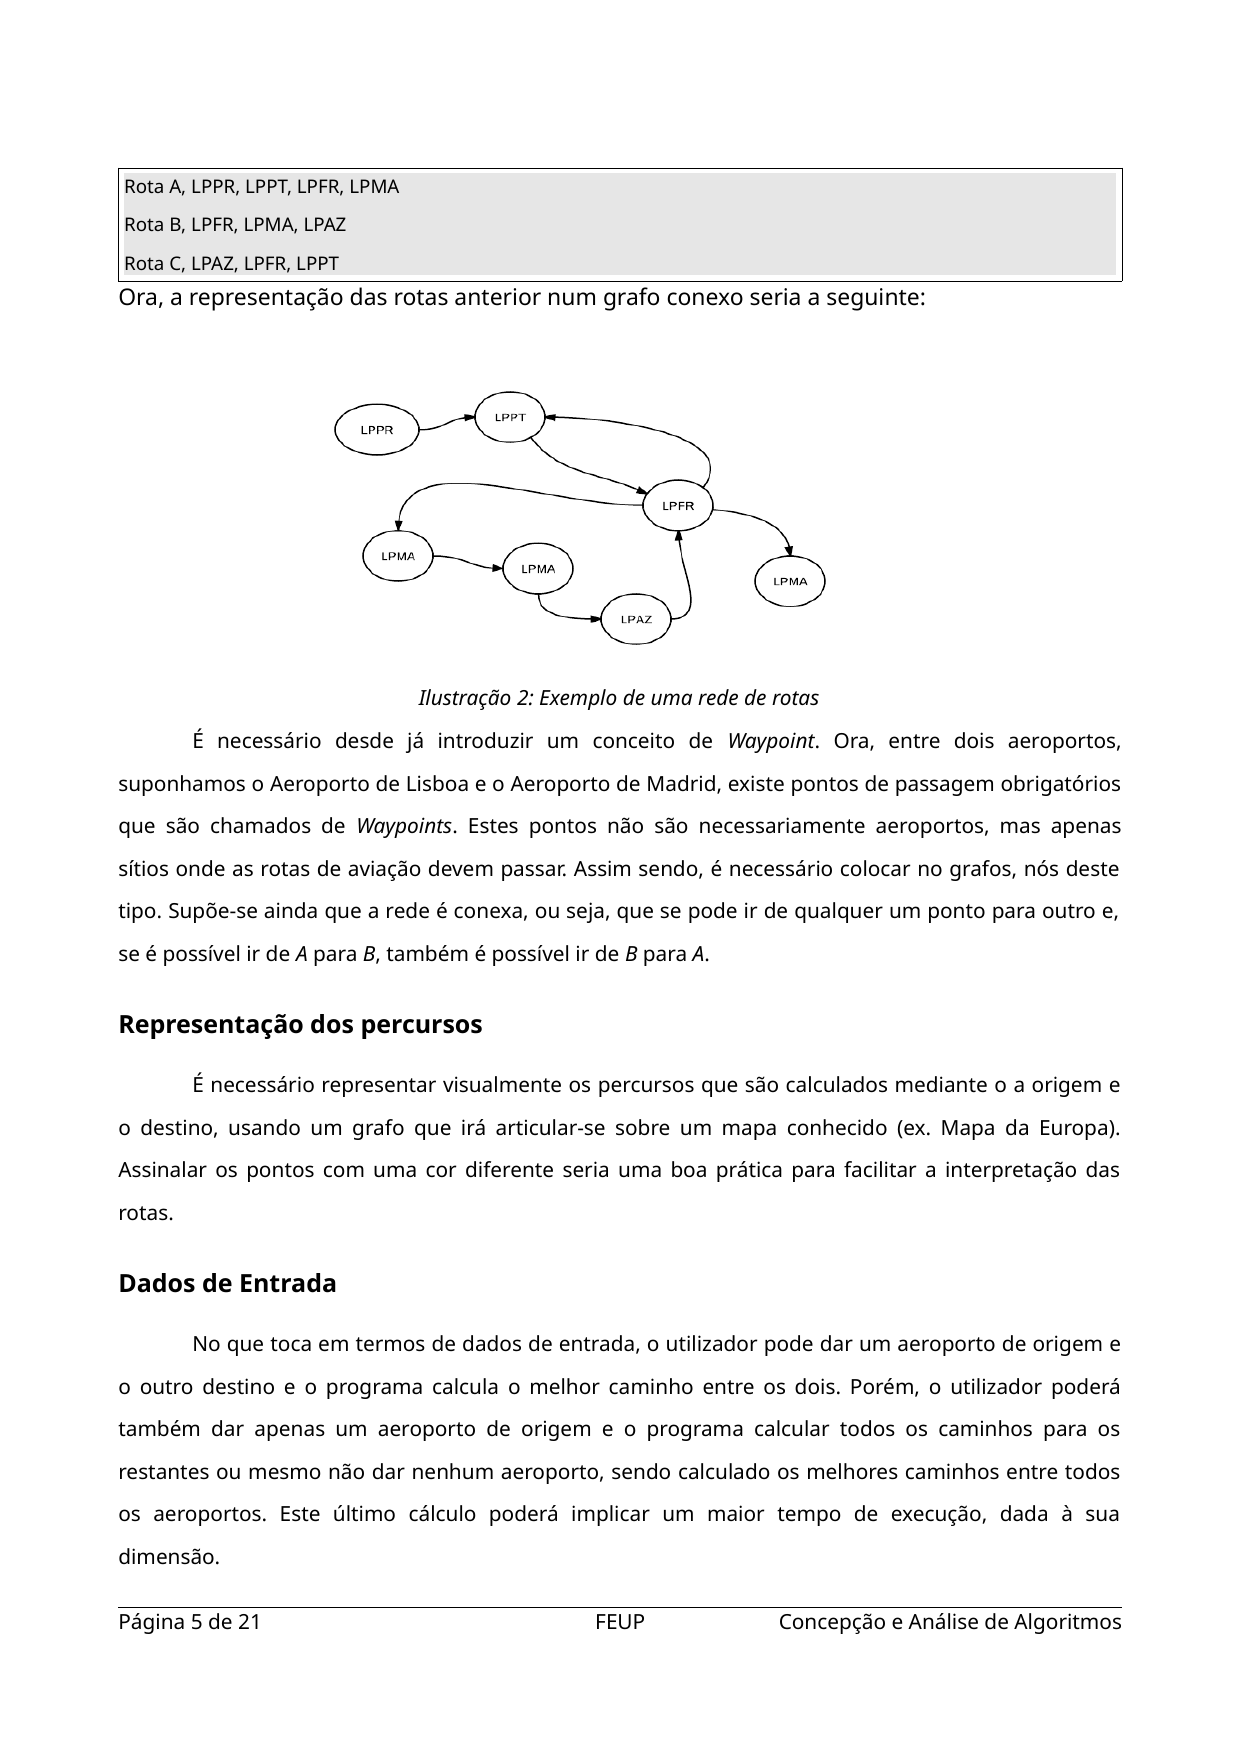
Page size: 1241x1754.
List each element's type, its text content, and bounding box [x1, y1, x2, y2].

subtitle Representação dos percursos [118, 1007, 1122, 1041]
text No que toca em termos de dados de entrada, o utilizador pode dar um aeroporto de origem e o outro destino e o programa calcula o melhor caminho entre os dois. Porém, o utilizador poderá também dar apenas um aeroporto de origem e o programa calcular todos os caminhos para os restantes ou mesmo não dar nenhum aeroporto, sendo calculado os melhores caminhos entre todos os aeroportos. Este último cálculo poderá implicar um maior tempo de execução, dada à sua dimensão. [118, 1329, 1122, 1571]
picture [301, 340, 850, 670]
subtitle Dados de Entrada [118, 1266, 1122, 1300]
text Ora, a representação das rotas anterior num grafo conexo seria a seguinte: [118, 282, 1122, 312]
text É necessário representar visualmente os percursos que são calculados mediante o a origem e o destino, usando um grafo que irá articular-se sobre um mapa conhecido (ex. Mapa da Europa). Assinalar os pontos com uma cor diferente seria uma boa prática para facilitar a interpretação das rotas. [118, 1070, 1122, 1226]
table_header Rota A, LPPR, LPPT, LPFR, LPMA Rota B, LPFR, LPMA, LPAZ Rota C, LPAZ, LPFR, LPPT [119, 169, 1122, 281]
text Ilustração 2: Exemplo de uma rede de rotas [301, 670, 939, 712]
text É necessário desde já introduzir um conceito de Waypoint. Ora, entre dois aeroportos, suponhamos o Aeroporto de Lisboa e o Aeroporto de Madrid, existe pontos de passagem obrigatórios que são chamados de Waypoints. Estes pontos não são necessariamente aeroportos, mas apenas sítios onde as rotas de aviação devem passar. Assim sendo, é necessário colocar no grafos, nós deste tipo. Supõe-se ainda que a rede é conexa, ou seja, que se pode ir de qualquer um ponto para outro e, se é possível ir de A para B, também é possível ir de B para A. [118, 328, 1122, 967]
